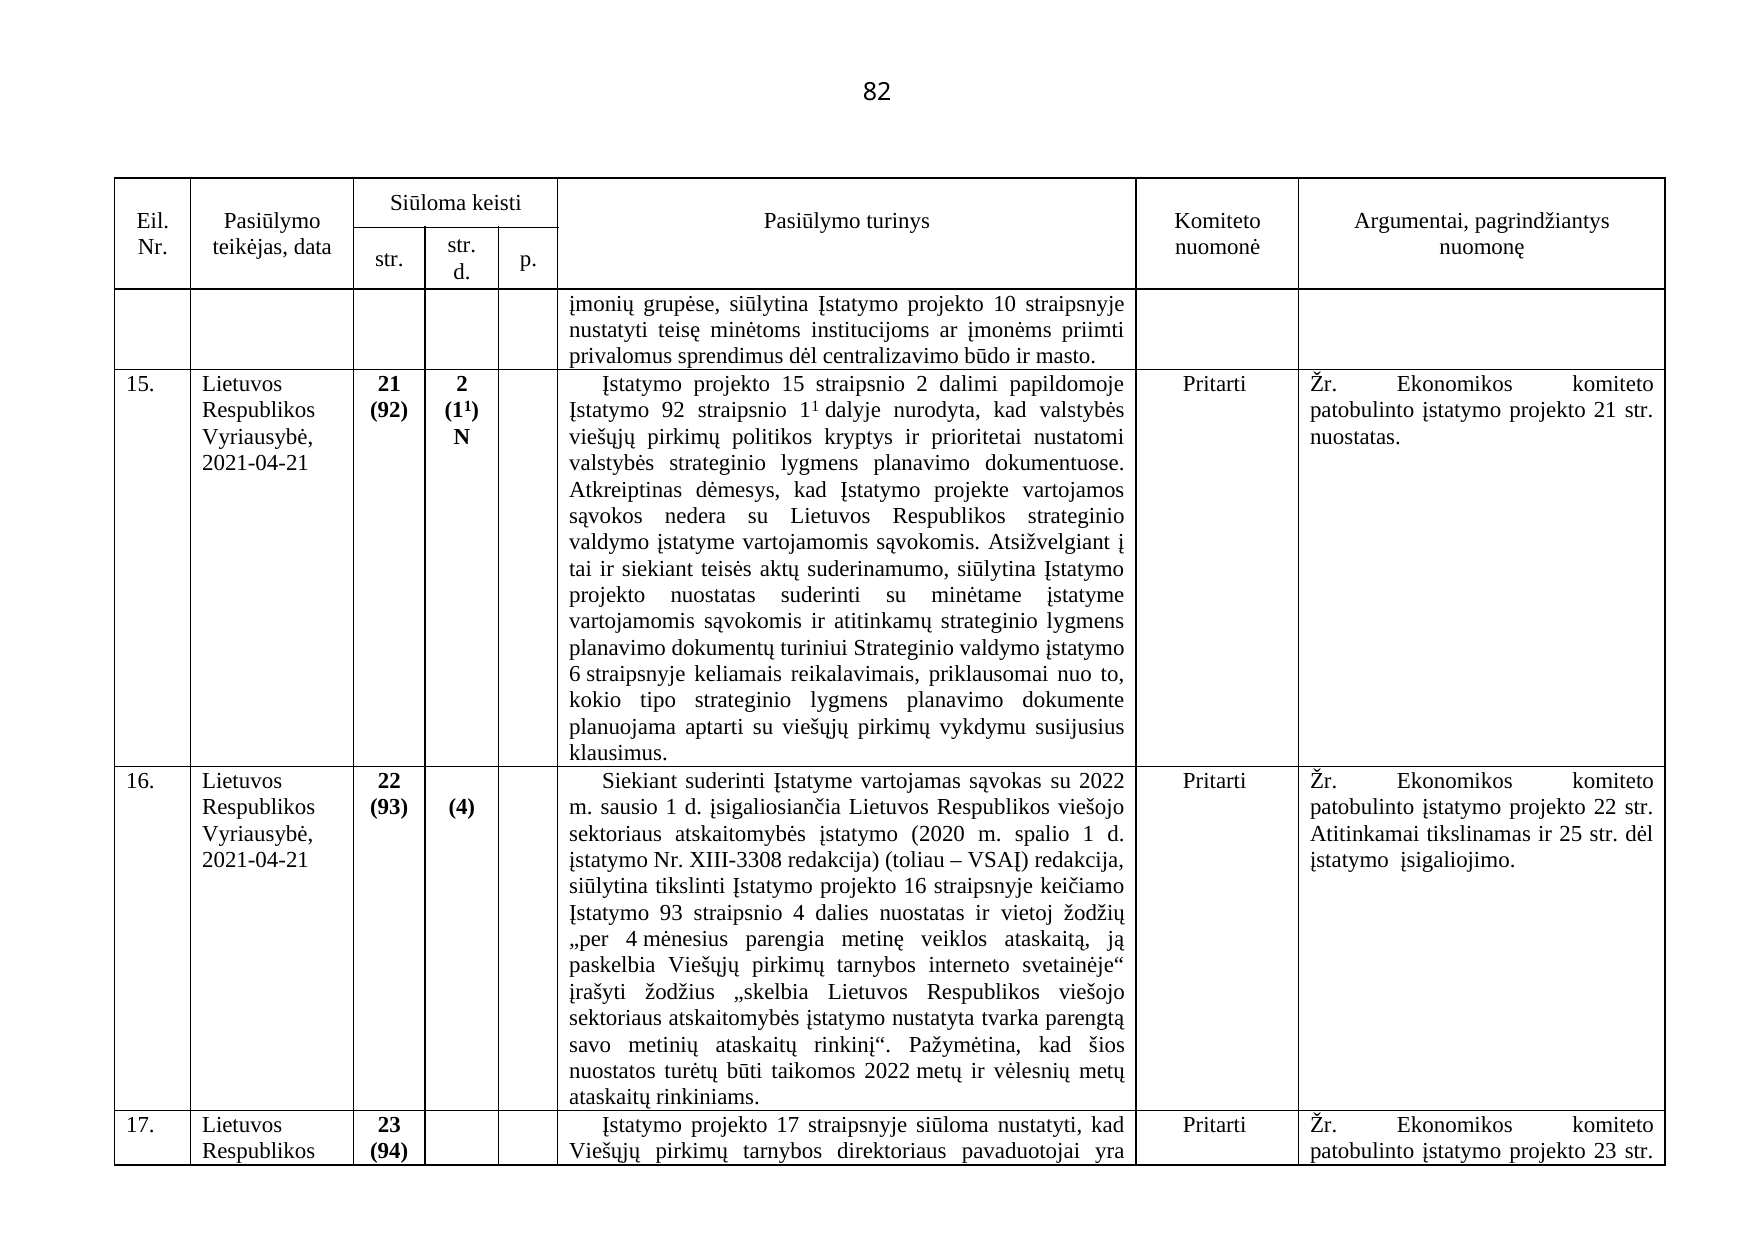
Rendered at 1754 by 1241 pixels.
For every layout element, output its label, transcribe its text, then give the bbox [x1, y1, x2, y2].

table_cell Pritarti [1137, 767, 1298, 1110]
table_cell 15. [115, 370, 190, 766]
table_cell [499, 370, 557, 766]
table_header Argumentai, pagrindžiantys nuomonę [1299, 179, 1664, 288]
table_cell 22 (93) [354, 767, 424, 1110]
table_cell str. [354, 228, 424, 288]
table_cell 2 (11) N [426, 370, 498, 766]
table_cell Pritarti [1137, 370, 1298, 766]
table_cell [354, 290, 424, 369]
table_cell [191, 290, 353, 369]
table_cell Siekiant suderinti Įstatyme vartojamas sąvokas su 2022 m. sausio 1 d. įsigaliosiančia Lietuvos Respublikos viešojo sektoriaus atskaitomybės įstatymo (2020 m. spalio 1 d. įstatymo Nr. XIII-3308 redakcija) (toliau – VSAĮ) redakcija, siūlytina tikslinti Įstatymo projekto 16 straipsnyje keičiamo Įstatymo 93 straipsnio 4 dalies nuostatas ir vietoj žodžių „per 4 mėnesius parengia metinę veiklos ataskaitą, ją paskelbia Viešųjų pirkimų tarnybos interneto svetainėje“ įrašyti žodžius „skelbia Lietuvos Respublikos viešojo sektoriaus atskaitomybės įstatymo nustatyta tvarka parengtą savo metinių ataskaitų rinkinį“. Pažymėtina, kad šios nuostatos turėtų būti taikomos 2022 metų ir vėlesnių metų ataskaitų rinkiniams. [558, 767, 1135, 1110]
table_header Siūloma keisti [354, 179, 557, 226]
table_cell 17. [115, 1111, 190, 1164]
table_cell [426, 1111, 498, 1164]
table_cell [499, 767, 557, 1110]
table_header Pasiūlymo turinys [558, 179, 1135, 288]
table_cell Lietuvos Respublikos [191, 1111, 353, 1164]
table_cell Žr. Ekonomikos komiteto patobulinto įstatymo projekto 22 str. Atitinkamai tikslinamas ir 25 str. dėl įstatymo įsigaliojimo. [1299, 767, 1664, 1110]
table_cell p. [499, 228, 557, 288]
table_cell [499, 290, 557, 369]
table_header Eil. Nr. [115, 179, 190, 288]
table_cell [499, 1111, 557, 1164]
table_cell [1137, 290, 1298, 369]
table_cell įmonių grupėse, siūlytina Įstatymo projekto 10 straipsnyje nustatyti teisę minėtoms institucijoms ar įmonėms priimti privalomus sprendimus dėl centralizavimo būdo ir masto. [558, 290, 1135, 369]
table_cell Žr. Ekonomikos komiteto patobulinto įstatymo projekto 23 str. [1299, 1111, 1664, 1164]
table_cell 16. [115, 767, 190, 1110]
table_cell Įstatymo projekto 15 straipsnio 2 dalimi papildomoje Įstatymo 92 straipsnio 11 dalyje nurodyta, kad valstybės viešųjų pirkimų politikos kryptys ir prioritetai nustatomi valstybės strateginio lygmens planavimo dokumentuose. Atkreiptinas dėmesys, kad Įstatymo projekte vartojamos sąvokos nedera su Lietuvos Respublikos strateginio valdymo įstatyme vartojamomis sąvokomis. Atsižvelgiant į tai ir siekiant teisės aktų suderinamumo, siūlytina Įstatymo projekto nuostatas suderinti su minėtame įstatyme vartojamomis sąvokomis ir atitinkamų strateginio lygmens planavimo dokumentų turiniui Strateginio valdymo įstatymo 6 straipsnyje keliamais reikalavimais, priklausomai nuo to, kokio tipo strateginio lygmens planavimo dokumente planuojama aptarti su viešųjų pirkimų vykdymu susijusius klausimus. [558, 370, 1135, 766]
table_cell (4) [426, 767, 498, 1110]
table_header Komiteto nuomonė [1137, 179, 1298, 288]
table_cell Pritarti [1137, 1111, 1298, 1164]
table_cell Žr. Ekonomikos komiteto patobulinto įstatymo projekto 21 str. nuostatas. [1299, 370, 1664, 766]
table_cell Lietuvos Respublikos Vyriausybė, 2021-04-21 [191, 370, 353, 766]
table_cell Įstatymo projekto 17 straipsnyje siūloma nustatyti, kad Viešųjų pirkimų tarnybos direktoriaus pavaduotojai yra [558, 1111, 1135, 1164]
table_cell [115, 290, 190, 369]
table_cell 21 (92) [354, 370, 424, 766]
table_cell str. d. [426, 228, 498, 288]
table_cell 23 (94) [354, 1111, 424, 1164]
table_cell Lietuvos Respublikos Vyriausybė, 2021-04-21 [191, 767, 353, 1110]
table_cell [1299, 290, 1664, 369]
table_header Pasiūlymo teikėjas, data [191, 179, 353, 288]
table_cell [426, 290, 498, 369]
